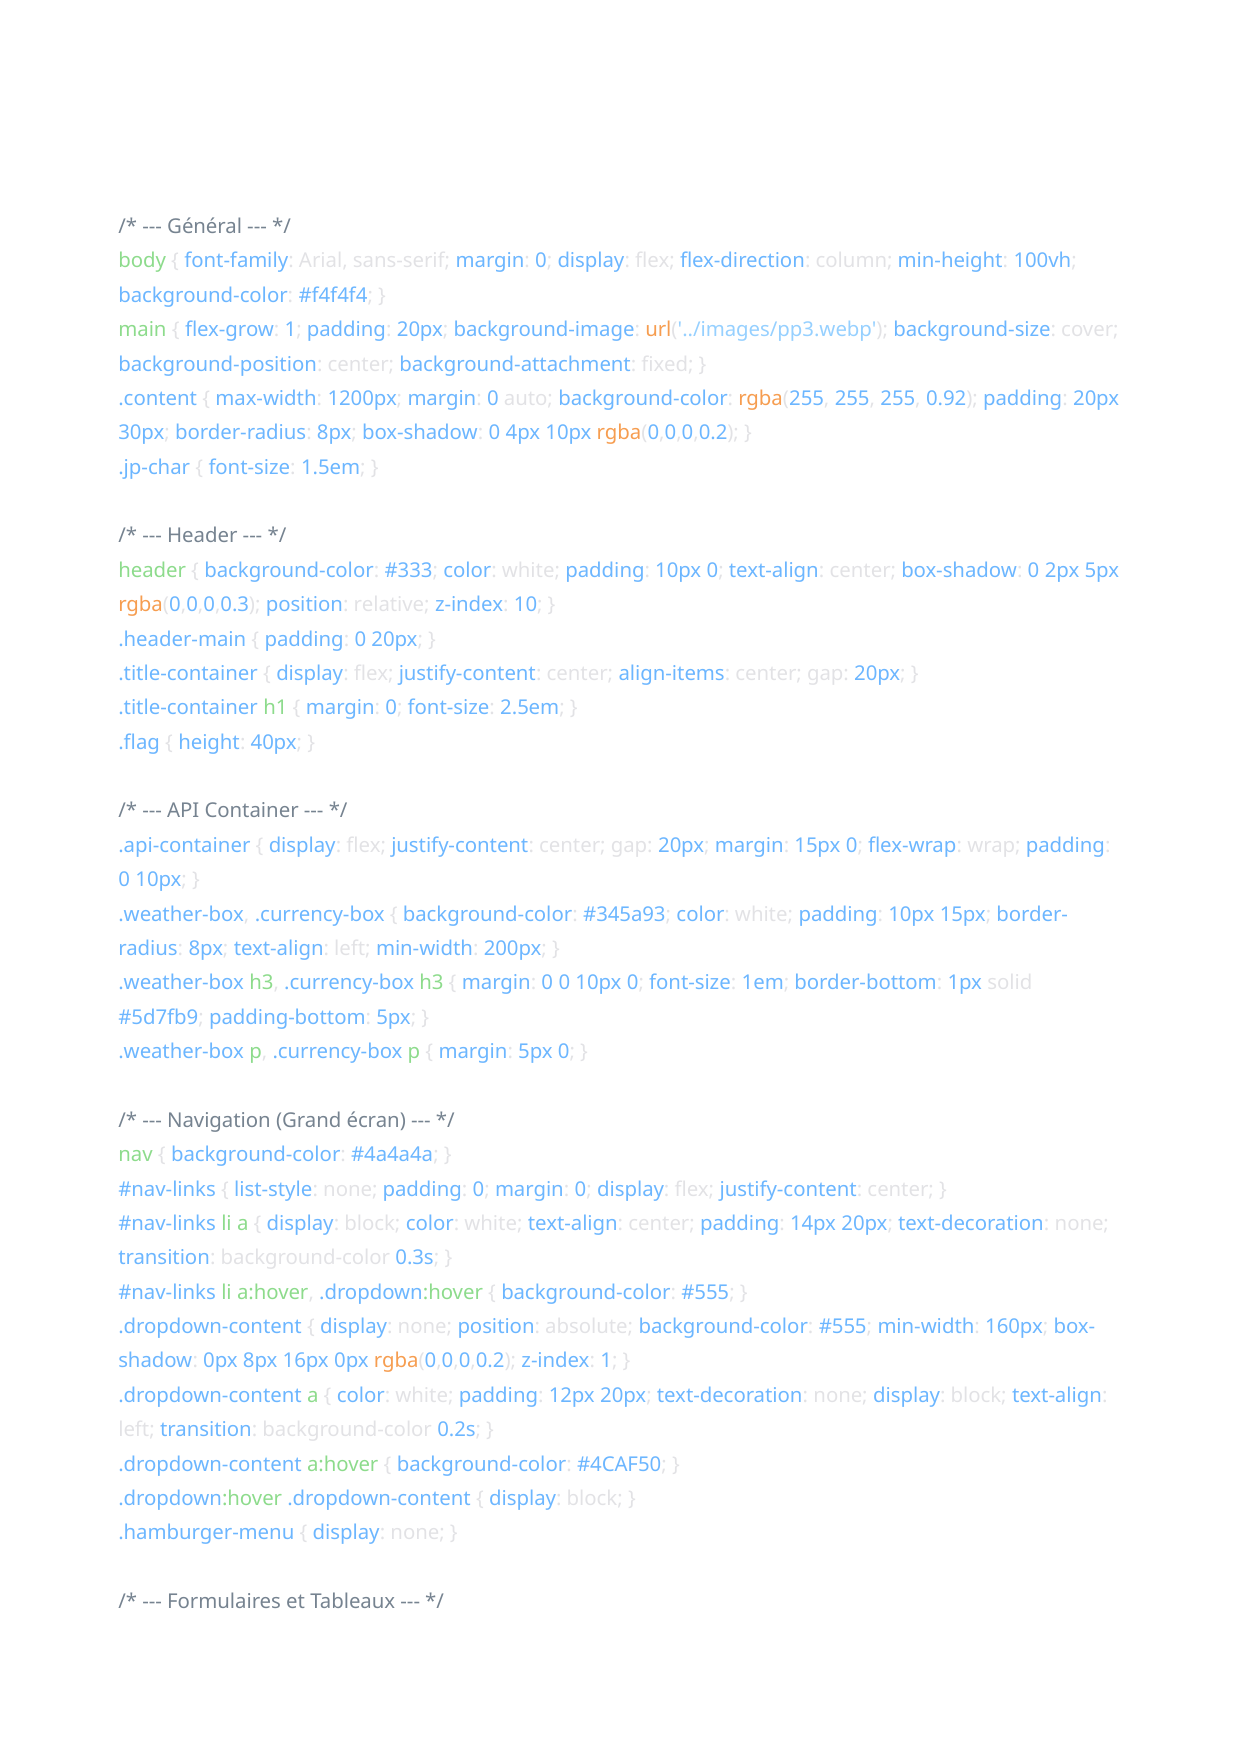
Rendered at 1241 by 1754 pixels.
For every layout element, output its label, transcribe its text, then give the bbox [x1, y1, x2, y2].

text .dropdown:hover .dropdown-content { display: block; } [118, 1477, 1122, 1511]
text .weather-box h3, .currency-box h3 { margin: 0 0 10px 0; font-size: 1em; border-bottom: 1px solid #5d7fb9; padding-bottom: 5px; } [118, 961, 1122, 1030]
text header { background-color: #333; color: white; padding: 10px 0; text-align: center; box-shadow: 0 2px 5px rgba(0,0,0,0.3); position: relative; z-index: 10; } [118, 549, 1122, 618]
text .dropdown-content a { color: white; padding: 12px 20px; text-decoration: none; display: block; text-align: left; transition: background-color 0.2s; } [118, 1374, 1122, 1443]
text .title-container h1 { margin: 0; font-size: 2.5em; } [118, 686, 1122, 721]
text .weather-box p, .currency-box p { margin: 5px 0; } [118, 1030, 1122, 1064]
text .dropdown-content { display: none; position: absolute; background-color: #555; min-width: 160px; box-shadow: 0px 8px 16px 0px rgba(0,0,0,0.2); z-index: 1; } [118, 1305, 1122, 1374]
text .api-container { display: flex; justify-content: center; gap: 20px; margin: 15px 0; flex-wrap: wrap; padding: 0 10px; } [118, 824, 1122, 893]
text #nav-links { list-style: none; padding: 0; margin: 0; display: flex; justify-content: center; } [118, 1168, 1122, 1202]
text /* --- Général --- */ [118, 205, 1122, 239]
text .header-main { padding: 0 20px; } [118, 618, 1122, 652]
text body { font-family: Arial, sans-serif; margin: 0; display: flex; flex-direction: column; min-height: 100vh; background-color: #f4f4f4; } [118, 239, 1122, 308]
text /* --- API Container --- */ [118, 789, 1122, 824]
text .flag { height: 40px; } [118, 721, 1122, 755]
text #nav-links li a { display: block; color: white; text-align: center; padding: 14px 20px; text-decoration: none; transition: background-color 0.3s; } [118, 1202, 1122, 1271]
text /* --- Formulaires et Tableaux --- */ [118, 1580, 1122, 1614]
text /* --- Navigation (Grand écran) --- */ [118, 1099, 1122, 1133]
text .jp-char { font-size: 1.5em; } [118, 446, 1122, 480]
text .dropdown-content a:hover { background-color: #4CAF50; } [118, 1443, 1122, 1477]
text .weather-box, .currency-box { background-color: #345a93; color: white; padding: 10px 15px; border-radius: 8px; text-align: left; min-width: 200px; } [118, 893, 1122, 961]
text .content { max-width: 1200px; margin: 0 auto; background-color: rgba(255, 255, 255, 0.92); padding: 20px 30px; border-radius: 8px; box-shadow: 0 4px 10px rgba(0,0,0,0.2); } [118, 377, 1122, 446]
text nav { background-color: #4a4a4a; } [118, 1133, 1122, 1168]
text .title-container { display: flex; justify-content: center; align-items: center; gap: 20px; } [118, 652, 1122, 686]
text /* --- Header --- */ [118, 514, 1122, 549]
text #nav-links li a:hover, .dropdown:hover { background-color: #555; } [118, 1271, 1122, 1305]
text .hamburger-menu { display: none; } [118, 1511, 1122, 1546]
text main { flex-grow: 1; padding: 20px; background-image: url('../images/pp3.webp'); background-size: cover; background-position: center; background-attachment: fixed; } [118, 308, 1122, 377]
